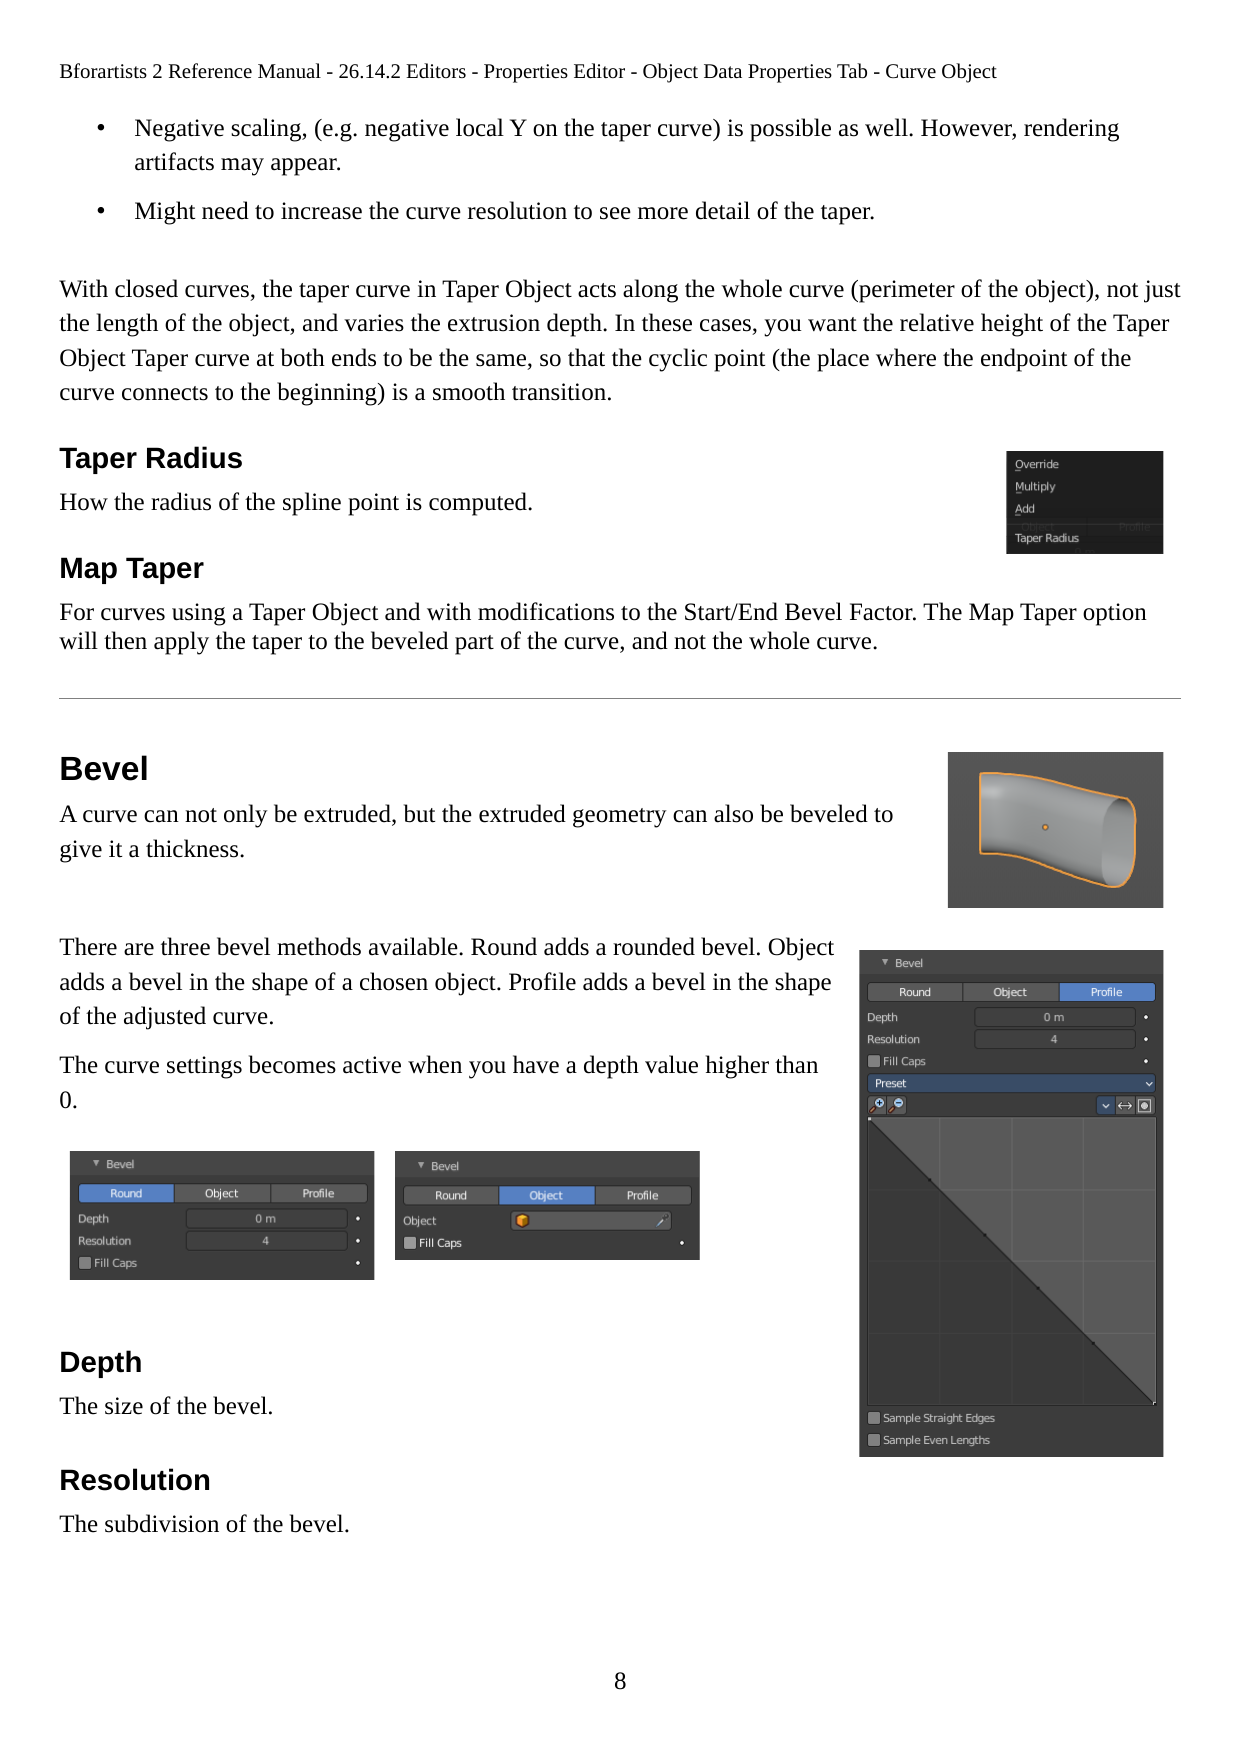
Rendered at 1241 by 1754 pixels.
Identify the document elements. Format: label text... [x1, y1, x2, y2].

list Negative scaling, (e.g. negative local Y on the taper curve) is possible as well. However, rendering artifacts may appear. [97, 113, 1181, 176]
text The size of the bevel. [59, 1391, 859, 1419]
subtitle Map Taper [59, 551, 1181, 585]
text There are three bevel methods available. Round adds a rounded bevel. Object adds a bevel in the shape of a chosen object. Profile adds a bevel in the shape of the adjusted curve. [59, 932, 1181, 1030]
picture [947, 752, 1164, 908]
picture [69, 1151, 375, 1280]
text How the radius of the spline point is computed. [59, 487, 1006, 516]
picture [395, 1151, 700, 1260]
text [1164, 1391, 1181, 1419]
text With closed curves, the taper curve in Taper Object acts along the whole curve (perimeter of the object), not just the length of the object, and varies the extrusion depth. In these cases, you want the relative height of the Taper Object Taper curve at both ends to be the same, so that the cyclic point (the place where the endpoint of the curve connects to the beginning) is a smooth transition. [59, 274, 1181, 406]
subtitle Taper Radius [59, 441, 1181, 475]
picture [859, 950, 1164, 1457]
text A curve can not only be extruded, but the extruded geometry can also be beveled to give it a thickness. [59, 799, 947, 863]
text For curves using a Taper Object and with modifications to the Start/End Bevel Factor. The Map Taper option will then apply the taper to the beveled part of the curve, and not the whole curve. [59, 597, 1181, 655]
text The curve settings becomes active when you have a depth value higher than 0. [59, 1050, 859, 1113]
subtitle Resolution [59, 1463, 1181, 1497]
subtitle Bevel [59, 748, 1181, 787]
subtitle Depth [59, 1344, 859, 1378]
text The subdivision of the bevel. [59, 1509, 1181, 1538]
list Might need to increase the curve resolution to see more detail of the taper. [97, 196, 1181, 225]
picture [1006, 451, 1164, 554]
subtitle [1164, 1344, 1181, 1378]
